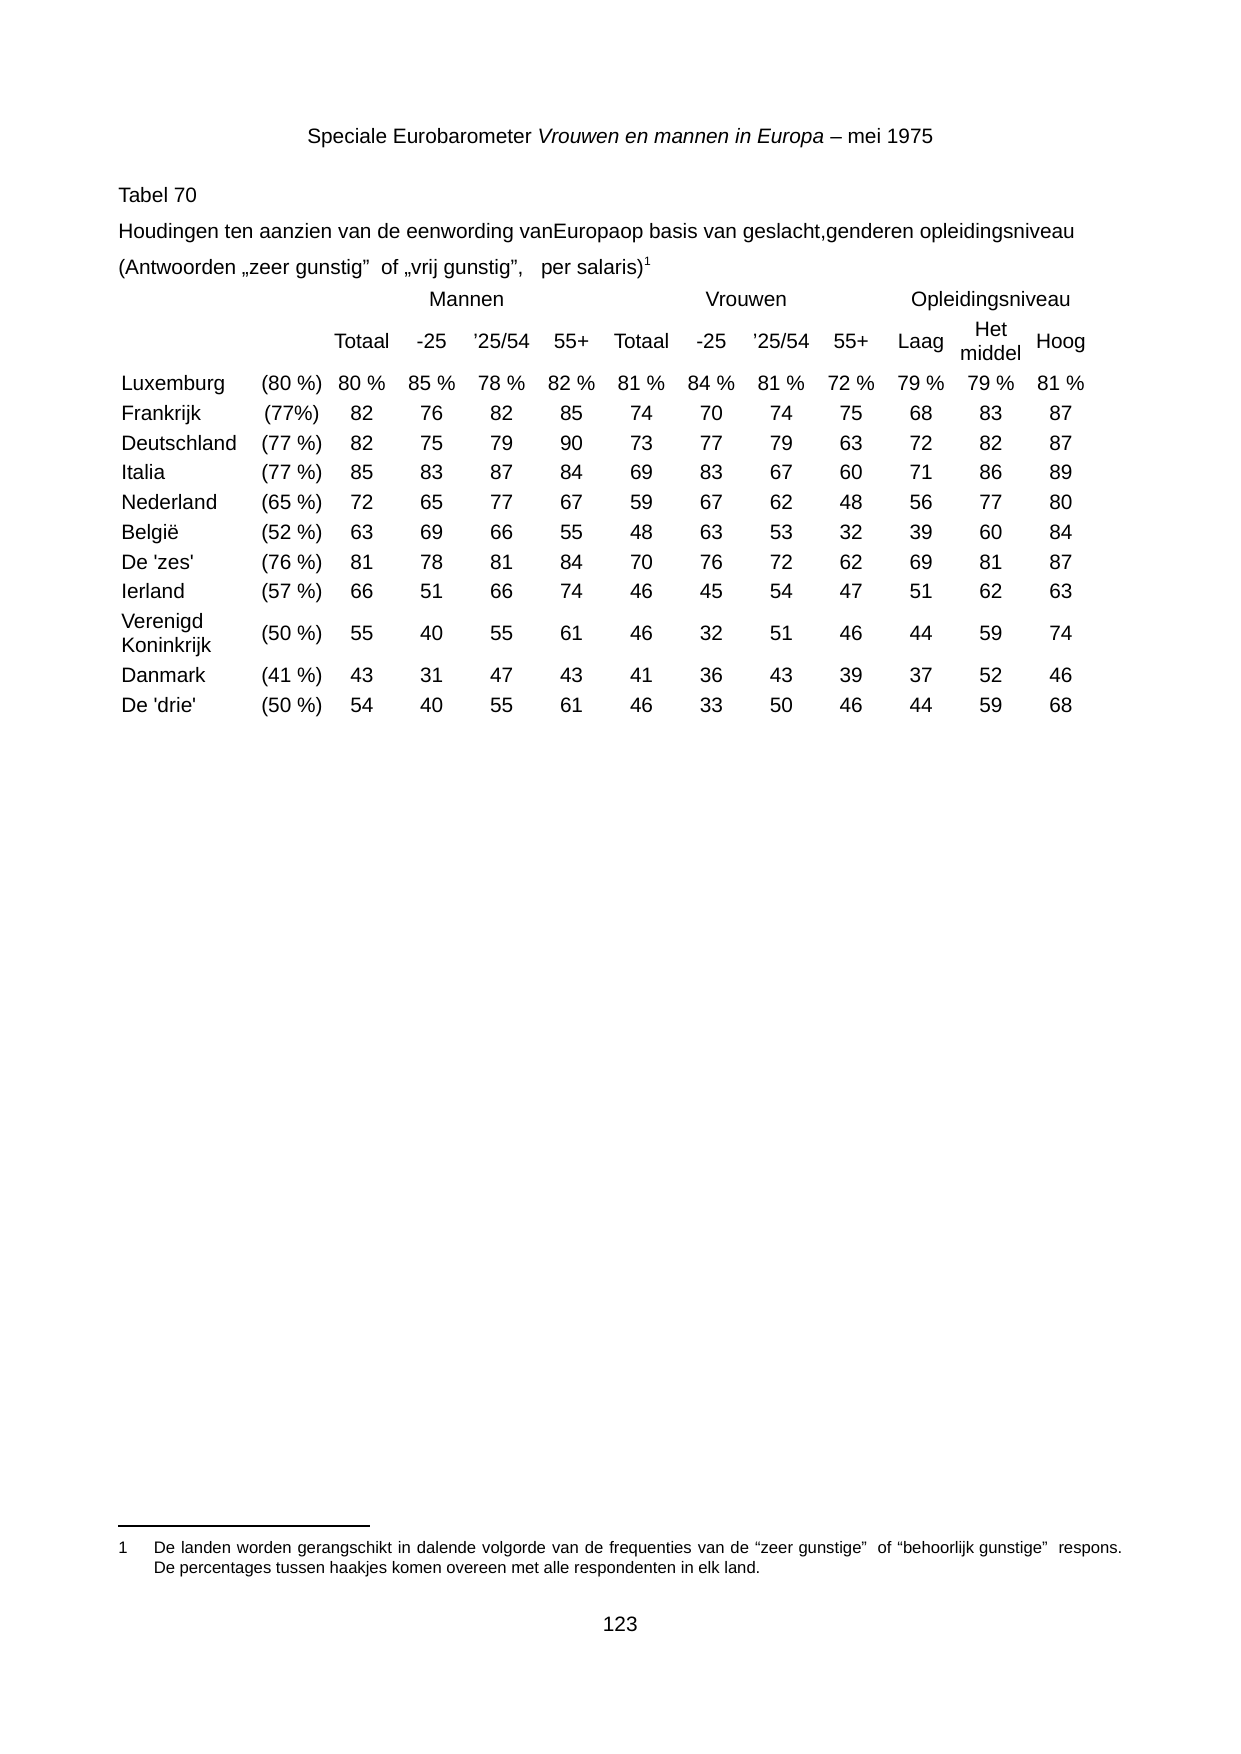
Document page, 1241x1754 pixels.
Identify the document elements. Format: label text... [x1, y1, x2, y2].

table_cell ’25/54 [466, 314, 536, 368]
table_cell 89 [1026, 457, 1096, 487]
table_cell 83 [676, 457, 746, 487]
table_cell 78 % [466, 368, 536, 398]
table_cell 87 [1026, 398, 1096, 427]
table_cell 56 [886, 487, 956, 517]
table_cell (77%) [257, 398, 327, 427]
table_cell 60 [816, 457, 886, 487]
table_cell 46 [606, 576, 676, 606]
table_cell (41 %) [257, 660, 327, 690]
table_cell 55 [327, 606, 397, 660]
table_cell 63 [1026, 576, 1096, 606]
table_cell 54 [746, 576, 816, 606]
table_cell 40 [397, 606, 466, 660]
table_cell 87 [1026, 428, 1096, 457]
table_cell 59 [956, 606, 1026, 660]
table_cell 69 [606, 457, 676, 487]
table_cell 77 [466, 487, 536, 517]
text Houdingen ten aanzien van de eenwording vanEuropaop basis van geslacht,genderen opleidingsniveau [118, 219, 1122, 243]
table_header Opleidingsniveau [886, 284, 1096, 314]
table_cell 84 % [676, 368, 746, 398]
table_cell Deutschland [118, 428, 257, 457]
table_cell 46 [606, 690, 676, 719]
table_cell 33 [676, 690, 746, 719]
table_cell 81 [466, 547, 536, 576]
table_cell (77 %) [257, 457, 327, 487]
table_cell 43 [536, 660, 606, 690]
table_cell 60 [956, 517, 1026, 547]
table_cell 72 [886, 428, 956, 457]
table_cell Laag [886, 314, 956, 368]
table_cell 55 [466, 690, 536, 719]
table_cell 82 [956, 428, 1026, 457]
table_cell 54 [327, 690, 397, 719]
table_cell 44 [886, 606, 956, 660]
table_cell 76 [676, 547, 746, 576]
table_cell 43 [327, 660, 397, 690]
table_cell 68 [1026, 690, 1096, 719]
text Tabel 70 [118, 183, 1122, 207]
table_cell 32 [676, 606, 746, 660]
table_cell 83 [956, 398, 1026, 427]
table_cell (50 %) [257, 606, 327, 660]
table_cell 53 [746, 517, 816, 547]
table_cell 59 [956, 690, 1026, 719]
table_cell 84 [536, 457, 606, 487]
table_cell 48 [816, 487, 886, 517]
table_cell 84 [1026, 517, 1096, 547]
table_cell ’25/54 [746, 314, 816, 368]
table_cell (52 %) [257, 517, 327, 547]
table_cell 63 [676, 517, 746, 547]
table_cell 74 [536, 576, 606, 606]
table_cell 90 [536, 428, 606, 457]
table_cell 84 [536, 547, 606, 576]
table_cell (65 %) [257, 487, 327, 517]
table_cell 77 [676, 428, 746, 457]
table_cell 69 [397, 517, 466, 547]
table_header Vrouwen [606, 284, 886, 314]
table_cell 73 [606, 428, 676, 457]
table_cell 67 [676, 487, 746, 517]
table_cell 66 [466, 517, 536, 547]
table_header Mannen [327, 284, 606, 314]
table_cell 46 [816, 606, 886, 660]
text De landen worden gerangschikt in dalende volgorde van de frequenties van de “zeer gunstige” of “behoorlijk gunstige” respons. De percentages tussen haakjes komen overeen met alle respondenten in elk land. [118, 1538, 1122, 1577]
table_cell 31 [397, 660, 466, 690]
table_cell 47 [816, 576, 886, 606]
table_cell 66 [327, 576, 397, 606]
table_cell (50 %) [257, 690, 327, 719]
table_cell 86 [956, 457, 1026, 487]
table_cell 78 [397, 547, 466, 576]
table_cell [257, 314, 327, 368]
table_cell 85 % [397, 368, 466, 398]
table_cell 79 [466, 428, 536, 457]
table_cell 81 [956, 547, 1026, 576]
table_cell 61 [536, 690, 606, 719]
table_cell 74 [606, 398, 676, 427]
table_cell 39 [886, 517, 956, 547]
table_cell 68 [886, 398, 956, 427]
table_cell 75 [397, 428, 466, 457]
table_cell 66 [466, 576, 536, 606]
table_cell (80 %) [257, 368, 327, 398]
table_cell 52 [956, 660, 1026, 690]
table_cell 51 [397, 576, 466, 606]
table_cell Totaal [606, 314, 676, 368]
table_cell Ierland [118, 576, 257, 606]
table_cell (76 %) [257, 547, 327, 576]
table_cell 63 [816, 428, 886, 457]
table_cell 32 [816, 517, 886, 547]
table_cell 62 [746, 487, 816, 517]
table_cell 79 [746, 428, 816, 457]
table_cell 87 [466, 457, 536, 487]
table_cell Nederland [118, 487, 257, 517]
table_cell 81 % [746, 368, 816, 398]
table_cell -25 [397, 314, 466, 368]
table_cell 55 [466, 606, 536, 660]
table_cell 40 [397, 690, 466, 719]
table_cell 41 [606, 660, 676, 690]
table_cell 82 % [536, 368, 606, 398]
table_cell De 'drie' [118, 690, 257, 719]
table_cell 82 [327, 398, 397, 427]
table_cell 51 [886, 576, 956, 606]
table_cell 59 [606, 487, 676, 517]
table_cell 46 [1026, 660, 1096, 690]
table_cell 83 [397, 457, 466, 487]
table_cell 46 [606, 606, 676, 660]
table_cell 77 [956, 487, 1026, 517]
table_cell Frankrijk [118, 398, 257, 427]
table_cell Hoog [1026, 314, 1096, 368]
table_cell 71 [886, 457, 956, 487]
table_header [257, 284, 327, 314]
table_cell 63 [327, 517, 397, 547]
table_cell 74 [1026, 606, 1096, 660]
table_cell 72 [746, 547, 816, 576]
table_cell Italia [118, 457, 257, 487]
table_cell 62 [956, 576, 1026, 606]
table_cell 55+ [816, 314, 886, 368]
table_cell 55+ [536, 314, 606, 368]
table_cell 62 [816, 547, 886, 576]
table_cell Luxemburg [118, 368, 257, 398]
table_cell 65 [397, 487, 466, 517]
table_cell 61 [536, 606, 606, 660]
table_cell 82 [466, 398, 536, 427]
table_cell 74 [746, 398, 816, 427]
table_cell Verenigd Koninkrijk [118, 606, 257, 660]
table_cell 85 [536, 398, 606, 427]
table_cell 44 [886, 690, 956, 719]
table_cell 36 [676, 660, 746, 690]
table_cell 50 [746, 690, 816, 719]
table_cell 81 [327, 547, 397, 576]
table_cell 80 [1026, 487, 1096, 517]
text (Antwoorden „zeer gunstig” of „vrij gunstig”, per salaris) [118, 254, 1122, 278]
table_cell (77 %) [257, 428, 327, 457]
table_cell 55 [536, 517, 606, 547]
table_cell Totaal [327, 314, 397, 368]
table_cell 43 [746, 660, 816, 690]
table_cell 87 [1026, 547, 1096, 576]
table_cell 51 [746, 606, 816, 660]
table_cell 48 [606, 517, 676, 547]
table_cell 80 % [327, 368, 397, 398]
table_cell 67 [746, 457, 816, 487]
table_cell 85 [327, 457, 397, 487]
table_cell 79 % [886, 368, 956, 398]
table_cell 70 [676, 398, 746, 427]
table_cell 47 [466, 660, 536, 690]
table_cell 46 [816, 690, 886, 719]
table_cell 45 [676, 576, 746, 606]
table_cell 81 % [606, 368, 676, 398]
table_cell 39 [816, 660, 886, 690]
table_cell -25 [676, 314, 746, 368]
table_cell 72 [327, 487, 397, 517]
table_cell [118, 314, 257, 368]
table_cell Danmark [118, 660, 257, 690]
table_cell 67 [536, 487, 606, 517]
table_cell België [118, 517, 257, 547]
table_cell 69 [886, 547, 956, 576]
table_cell 81 % [1026, 368, 1096, 398]
table_cell 82 [327, 428, 397, 457]
table_cell De 'zes' [118, 547, 257, 576]
table_cell 70 [606, 547, 676, 576]
table_cell (57 %) [257, 576, 327, 606]
table_cell 75 [816, 398, 886, 427]
table_cell Het middel [956, 314, 1026, 368]
table_cell 79 % [956, 368, 1026, 398]
table_header [118, 284, 257, 314]
table_cell 37 [886, 660, 956, 690]
table_cell 76 [397, 398, 466, 427]
table_cell 72 % [816, 368, 886, 398]
